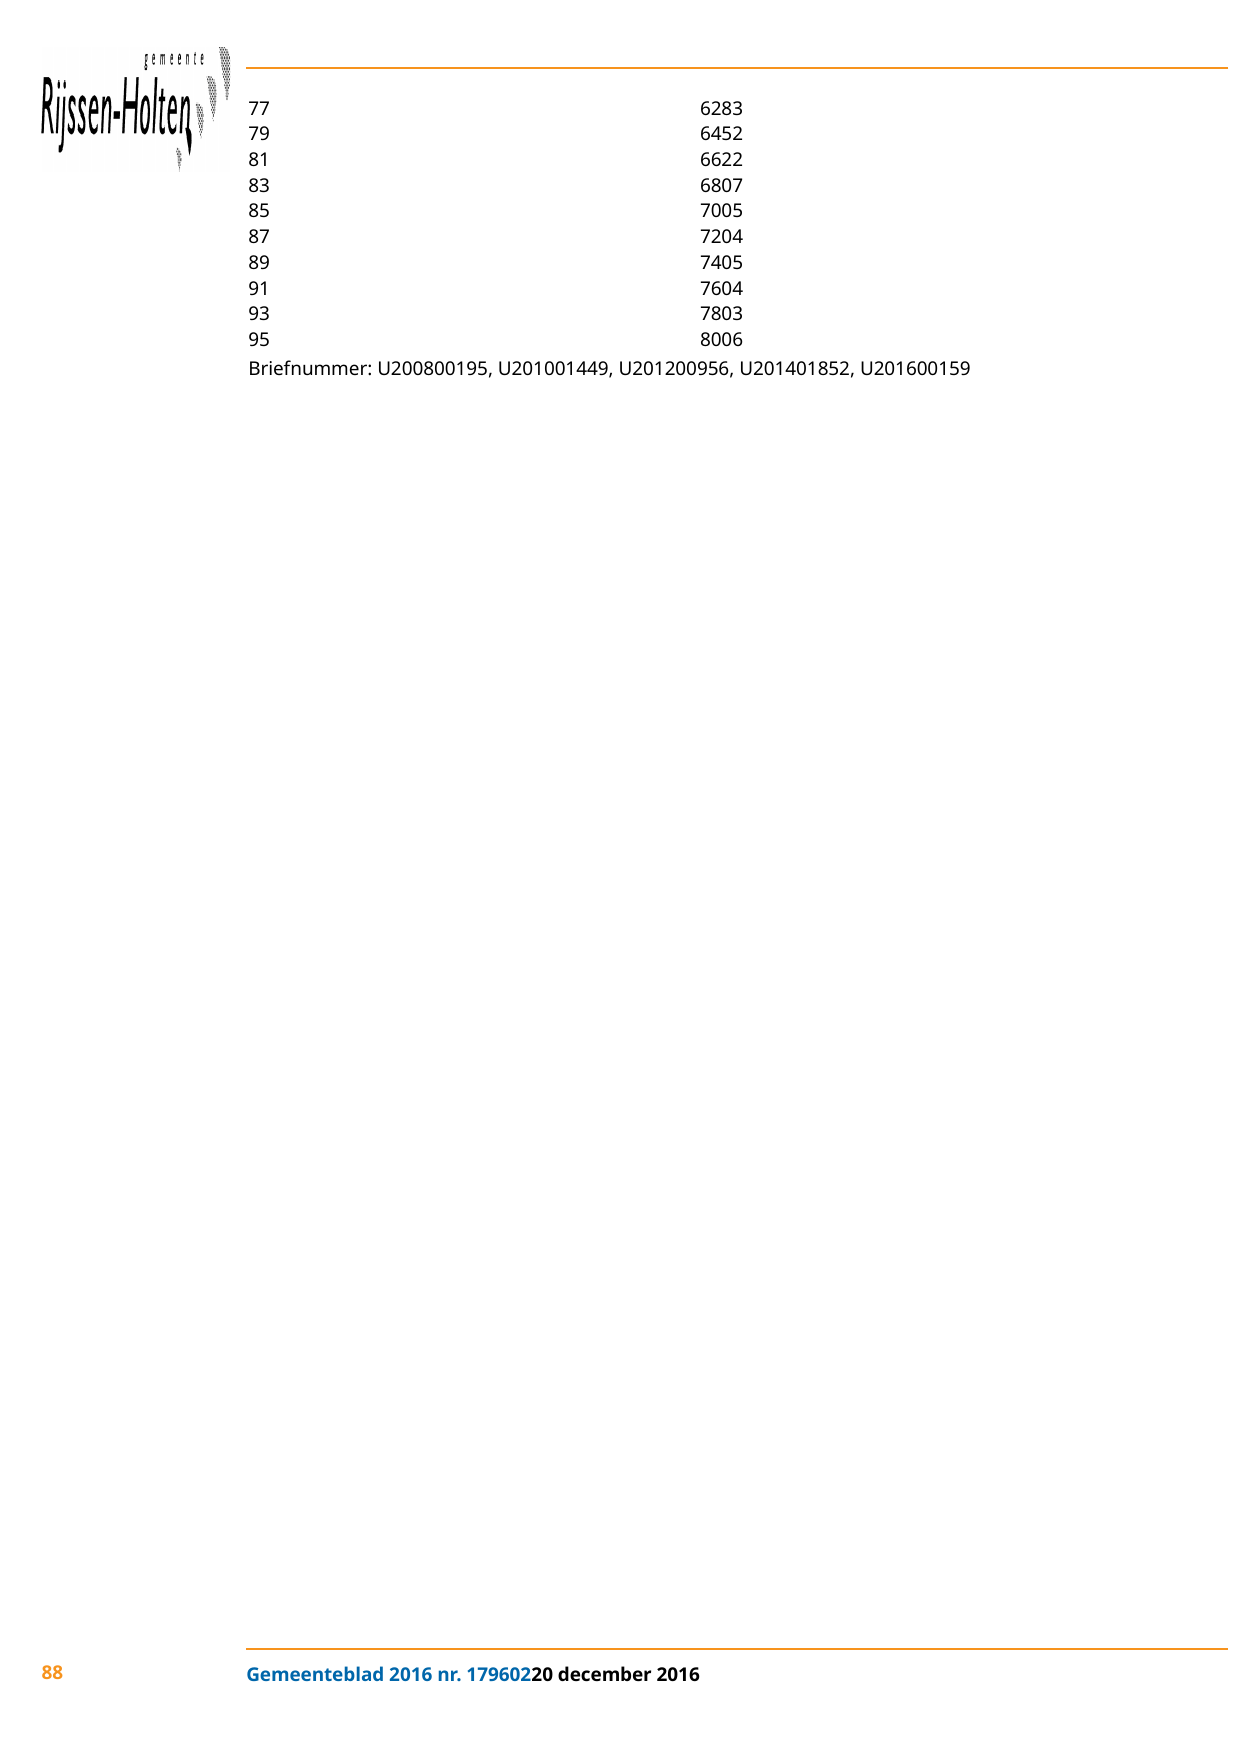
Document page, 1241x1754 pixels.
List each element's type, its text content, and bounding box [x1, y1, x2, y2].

table_cell 81 [248, 146, 700, 172]
text Briefnummer: U200800195, U201001449, U201200956, U201401852, U201600159 [248, 355, 1152, 381]
table_cell 89 [248, 249, 700, 275]
table_cell 7405 [700, 249, 1152, 275]
table_cell 85 [248, 198, 700, 223]
table_cell 8006 [700, 326, 1152, 352]
table_cell 7604 [700, 275, 1152, 301]
table_cell 6622 [700, 146, 1152, 172]
table_cell 6452 [700, 121, 1152, 146]
table_cell 87 [248, 224, 700, 249]
table_cell 77 [248, 95, 700, 121]
table_cell 83 [248, 172, 700, 198]
table_cell 7204 [700, 224, 1152, 249]
table_cell 91 [248, 275, 700, 301]
table_cell 7803 [700, 301, 1152, 326]
table_cell 6283 [700, 95, 1152, 121]
table_cell 95 [248, 326, 700, 352]
table_cell 93 [248, 301, 700, 326]
table_cell 79 [248, 121, 700, 146]
table_cell 6807 [700, 172, 1152, 198]
table_cell 7005 [700, 198, 1152, 223]
picture [41, 47, 231, 172]
